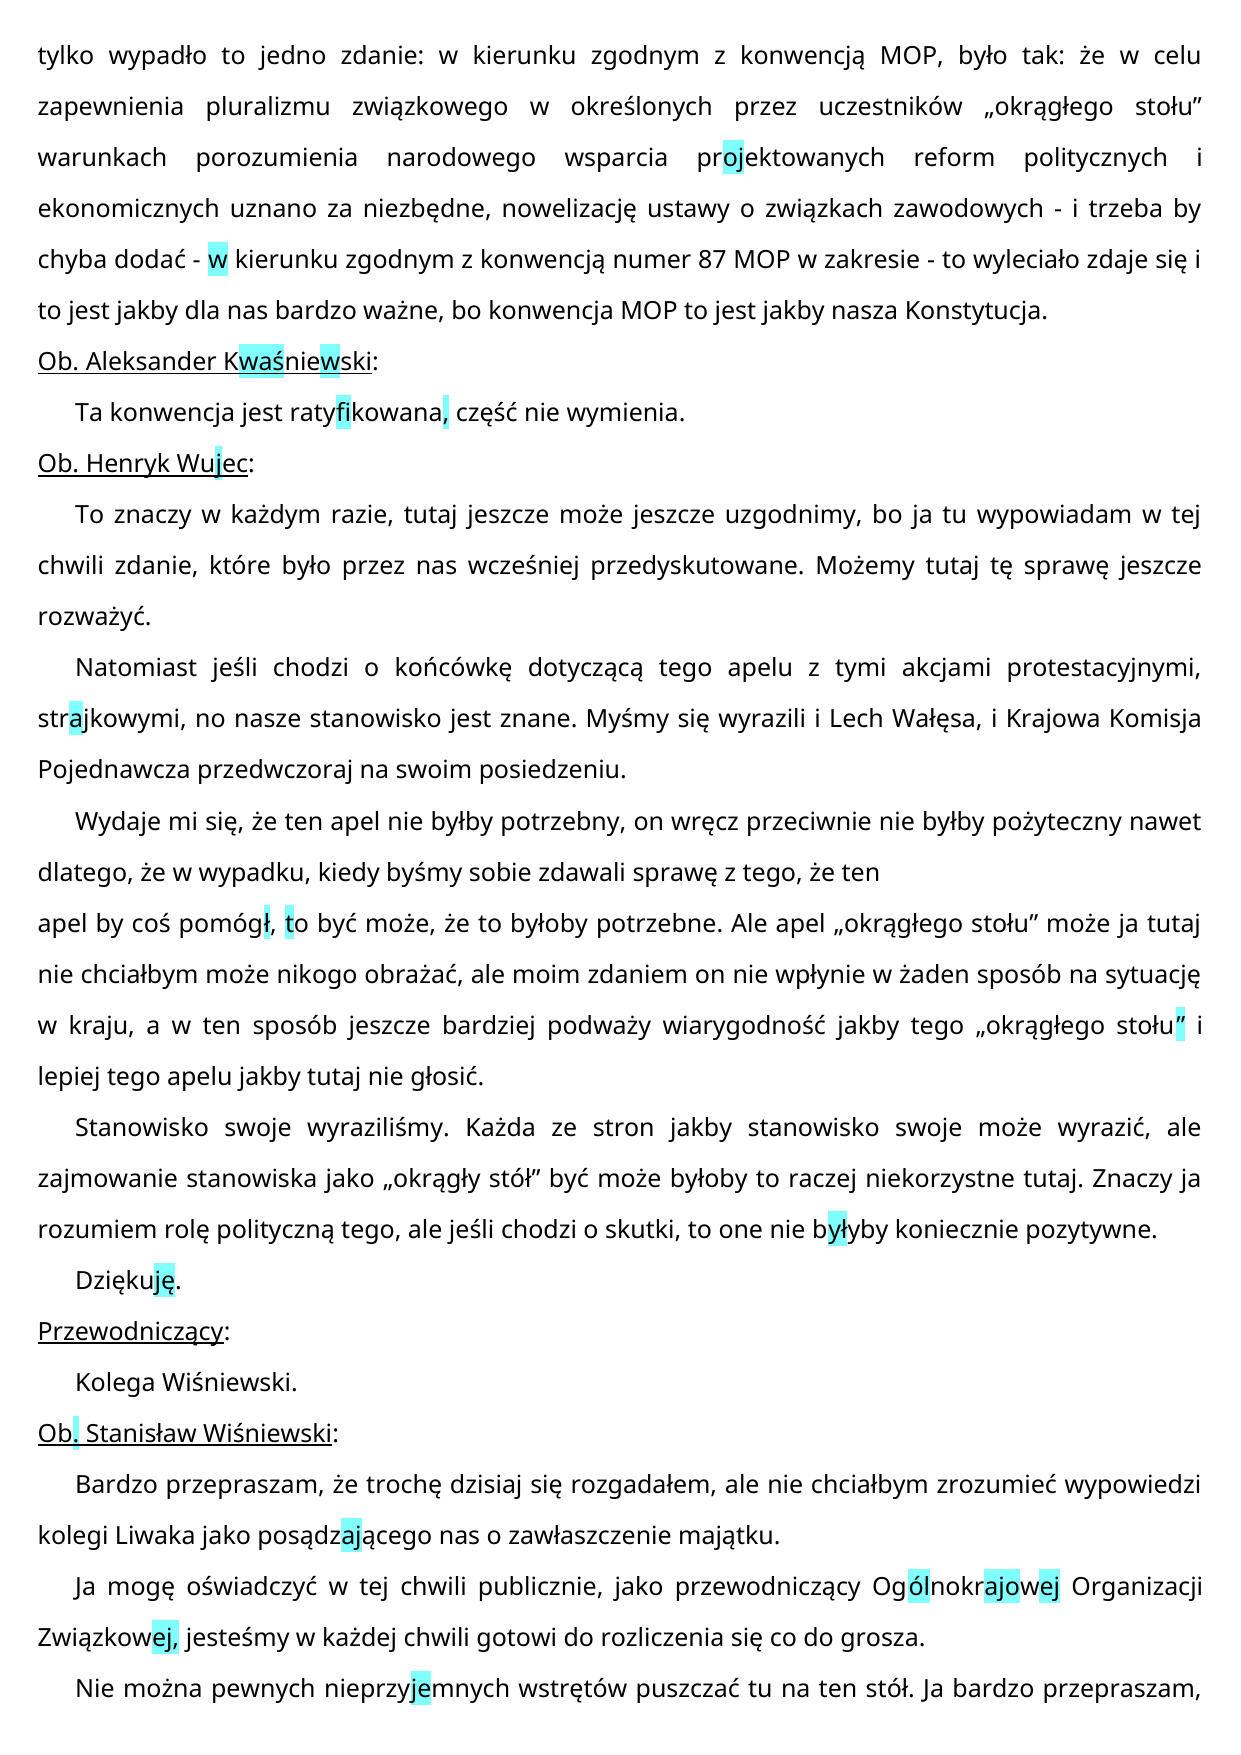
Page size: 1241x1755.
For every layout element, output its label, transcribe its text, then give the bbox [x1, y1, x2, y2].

text Natomiast jeśli chodzi o końcówkę dotyczącą tego apelu z tymi akcjami protestacyjnymi, strajkowymi, no nasze stanowisko jest znane. Myśmy się wyrazili i Lech Wałęsa, i Krajowa Komisja Pojednawcza przedwczoraj na swoim posiedzeniu. [37, 650, 1203, 786]
text apel by coś pomógł, to być może, że to byłoby potrzebne. Ale apel „okrągłego stołu” może ja tutaj nie chciałbym może nikogo obrażać, ale moim zdaniem on nie wpłynie w żaden sposób na sytuację w kraju, a w ten sposób jeszcze bardziej podważy wiarygodność jakby tego „okrągłego stołu” i lepiej tego apelu jakby tutaj nie głosić. [37, 905, 1203, 1092]
text tylko wypadło to jedno zdanie: w kierunku zgodnym z konwencją MOP, było tak: że w celu zapewnienia pluralizmu związkowego w określonych przez uczestników „okrągłego stołu” warunkach porozumienia narodowego wsparcia projektowanych reform politycznych i ekonomicznych uznano za niezbędne, nowelizację ustawy o związkach zawodowych - i trzeba by chyba dodać - w kierunku zgodnym z konwencją numer 87 MOP w zakresie - to wyleciało zdaje się i to jest jakby dla nas bardzo ważne, bo konwencja MOP to jest jakby nasza Konstytucja. [37, 37, 1203, 327]
text Ob. Henryk Wujec: [37, 446, 1203, 480]
text Ja mogę oświadczyć w tej chwili publicznie, jako przewodniczący Ogólnokrajowej Organizacji Związkowej, jesteśmy w każdej chwili gotowi do rozliczenia się co do grosza. [37, 1569, 1203, 1654]
text Ob. Aleksander Kwaśniewski: [37, 344, 1203, 378]
text Ob. Stanisław Wiśniewski: [37, 1416, 1203, 1450]
text Przewodniczący: [37, 1313, 1203, 1348]
text Dziękuję. [37, 1262, 1203, 1297]
text Bardzo przepraszam, że trochę dzisiaj się rozgadałem, ale nie chciałbym zrozumieć wypowiedzi kolegi Liwaka jako posądzającego nas o zawłaszczenie majątku. [37, 1467, 1203, 1552]
text Wydaje mi się, że ten apel nie byłby potrzebny, on wręcz przeciwnie nie byłby pożyteczny nawet dlatego, że w wypadku, kiedy byśmy sobie zdawali sprawę z tego, że ten [37, 803, 1203, 888]
text Stanowisko swoje wyraziliśmy. Każda ze stron jakby stanowisko swoje może wyrazić, ale zajmowanie stanowiska jako „okrągły stół” być może byłoby to raczej niekorzystne tutaj. Znaczy ja rozumiem rolę polityczną tego, ale jeśli chodzi o skutki, to one nie byłyby koniecznie pozytywne. [37, 1109, 1203, 1246]
text Nie można pewnych nieprzyjemnych wstrętów puszczać tu na ten stół. Ja bardzo przepraszam, [37, 1671, 1203, 1705]
text Ta konwencja jest ratyfikowana, część nie wymienia. [37, 395, 1203, 429]
text Kolega Wiśniewski. [37, 1364, 1203, 1399]
text To znaczy w każdym razie, tutaj jeszcze może jeszcze uzgodnimy, bo ja tu wypowiadam w tej chwili zdanie, które było przez nas wcześniej przedyskutowane. Możemy tutaj tę sprawę jeszcze rozważyć. [37, 497, 1203, 633]
